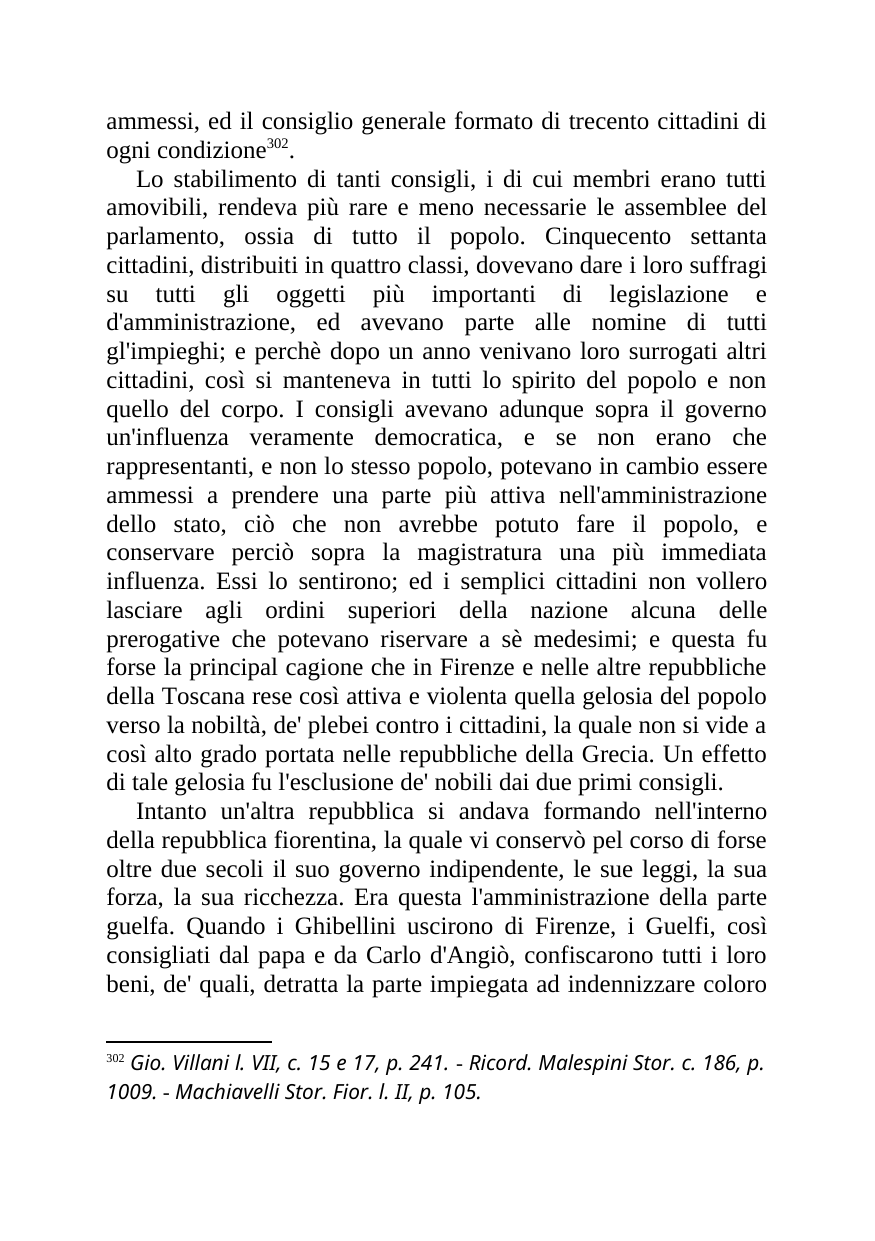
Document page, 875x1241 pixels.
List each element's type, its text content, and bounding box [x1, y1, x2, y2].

text Lo stabilimento di tanti consigli, i di cui membri erano tutti amovibili, rendeva più rare e meno necessarie le assemblee del parlamento, ossia di tutto il popolo. Cinquecento settanta cittadini, distribuiti in quattro classi, dovevano dare i loro suffragi su tutti gli oggetti più importanti di legislazione e d'amministrazione, ed avevano parte alle nomine di tutti gl'impieghi; e perchè dopo un anno venivano loro surrogati altri cittadini, così si manteneva in tutti lo spirito del popolo e non quello del corpo. I consigli avevano adunque sopra il governo un'influenza veramente democratica, e se non erano che rappresentanti, e non lo stesso popolo, potevano in cambio essere ammessi a prendere una parte più attiva nell'amministrazione dello stato, ciò che non avrebbe potuto fare il popolo, e conservare perciò sopra la magistratura una più immediata influenza. Essi lo sentirono; ed i semplici cittadini non vollero lasciare agli ordini superiori della nazione alcuna delle prerogative che potevano riservare a sè medesimi; e questa fu forse la principal cagione che in Firenze e nelle altre repubbliche della Toscana rese così attiva e violenta quella gelosia del popolo verso la nobiltà, de' plebei contro i cittadini, la quale non si vide a così alto grado portata nelle repubbliche della Grecia. Un effetto di tale gelosia fu l'esclusione de' nobili dai due primi consigli. [106, 164, 768, 796]
text Gio. Villani l. VII, c. 15 e 17, p. 241. - Ricord. Malespini Stor. c. 186, p. 1009. - Machiavelli Stor. Fior. l. II, p. 105. [106, 1048, 768, 1105]
text Intanto un'altra repubblica si andava formando nell'interno della repubblica fiorentina, la quale vi conservò pel corso di forse oltre due secoli il suo governo indipendente, le sue leggi, la sua forza, la sua ricchezza. Era questa l'amministrazione della parte guelfa. Quando i Ghibellini uscirono di Firenze, i Guelfi, così consigliati dal papa e da Carlo d'Angiò, confiscarono tutti i loro beni, de' quali, detratta la parte impiegata ad indennizzare coloro [106, 796, 768, 997]
text ammessi, ed il consiglio generale formato di trecento cittadini di ogni condizione. [106, 106, 768, 164]
